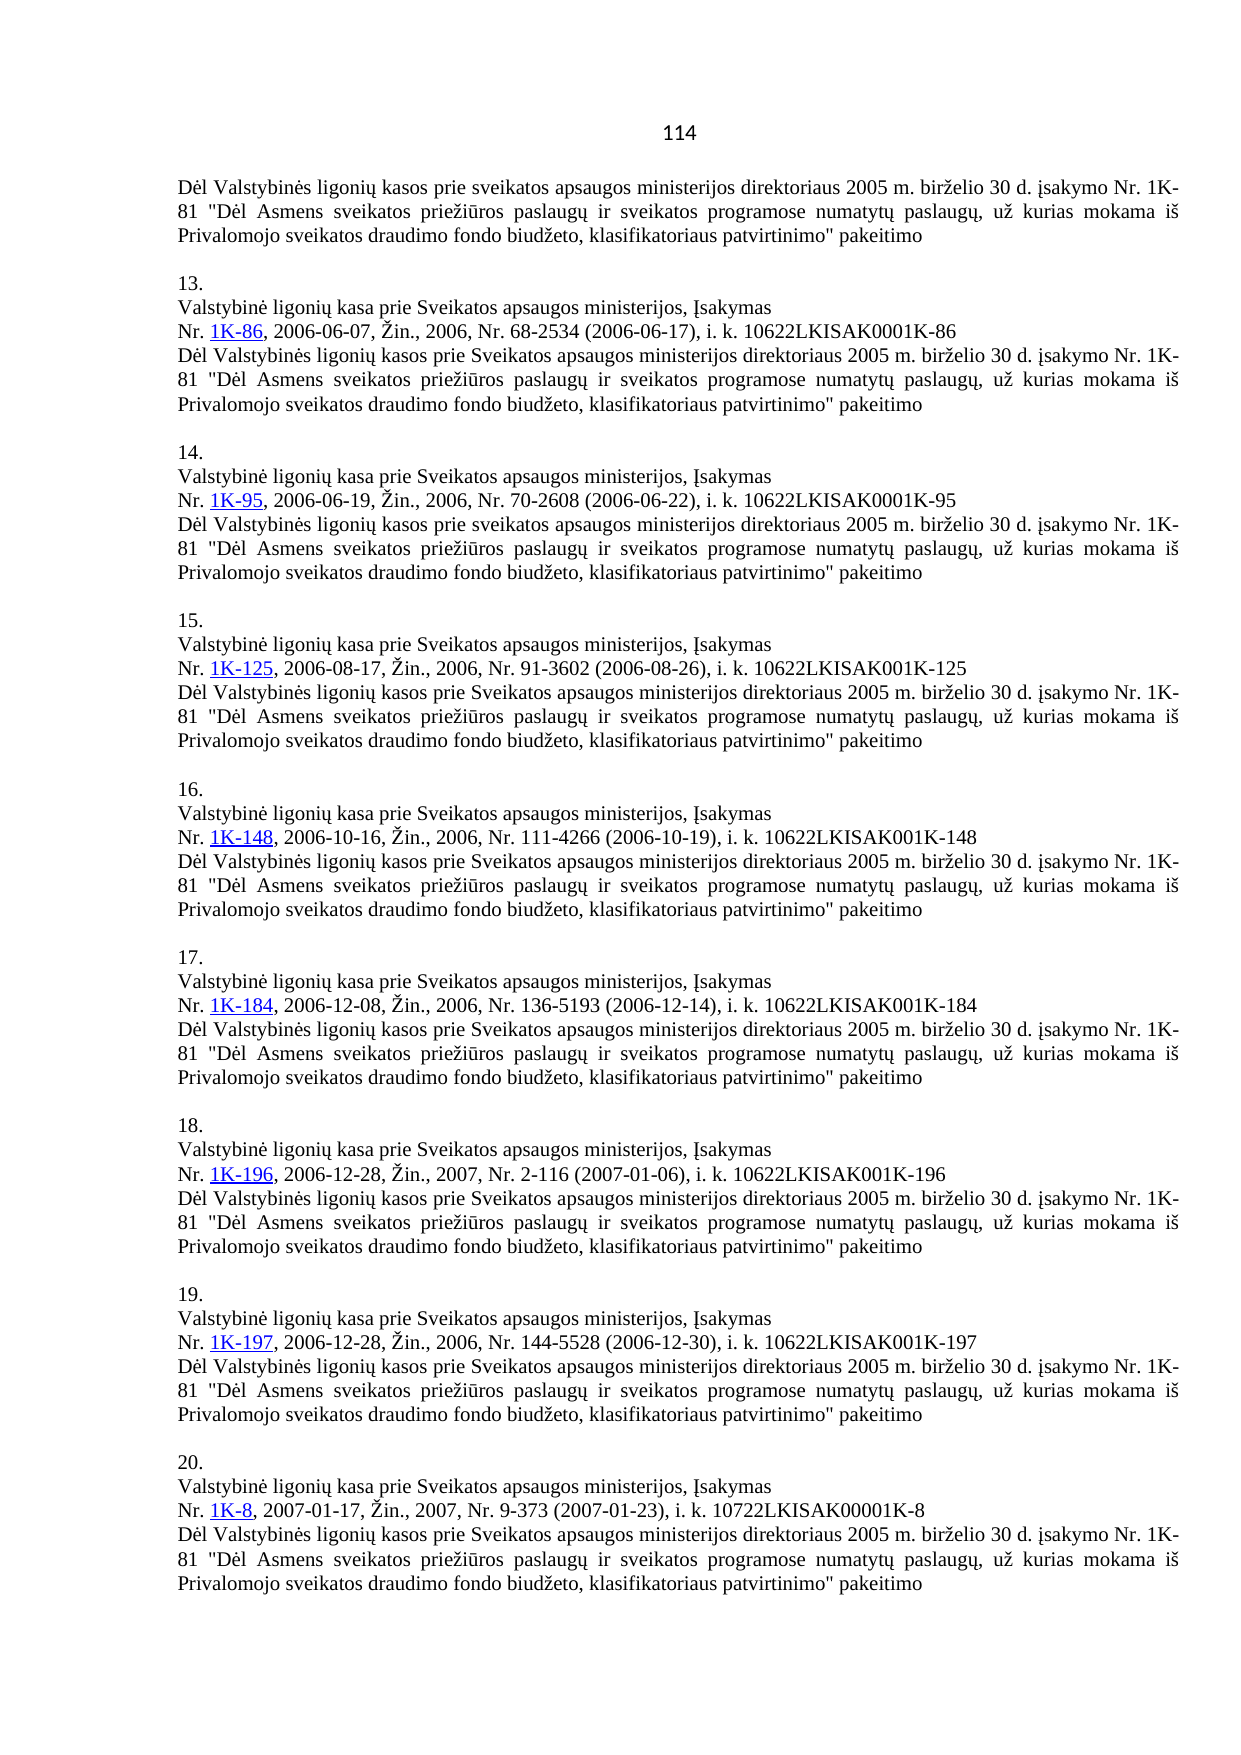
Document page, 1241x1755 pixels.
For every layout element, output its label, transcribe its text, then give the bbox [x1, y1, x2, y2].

text Dėl Valstybinės ligonių kasos prie Sveikatos apsaugos ministerijos direktoriaus 2005 m. birželio 30 d. įsakymo Nr. 1K-81 "Dėl Asmens sveikatos priežiūros paslaugų ir sveikatos programose numatytų paslaugų, už kurias mokama iš Privalomojo sveikatos draudimo fondo biudžeto, klasifikatoriaus patvirtinimo" pakeitimo [177, 680, 1181, 752]
text 20. [177, 1450, 1181, 1474]
text 15. [177, 608, 1181, 632]
text Nr. 1K-196, 2006-12-28, Žin., 2007, Nr. 2-116 (2007-01-06), i. k. 10622LKISAK001K-196 [177, 1161, 1181, 1186]
text Dėl Valstybinės ligonių kasos prie Sveikatos apsaugos ministerijos direktoriaus 2005 m. birželio 30 d. įsakymo Nr. 1K-81 "Dėl Asmens sveikatos priežiūros paslaugų ir sveikatos programose numatytų paslaugų, už kurias mokama iš Privalomojo sveikatos draudimo fondo biudžeto, klasifikatoriaus patvirtinimo" pakeitimo [177, 1186, 1181, 1258]
text 17. [177, 945, 1181, 969]
text Nr. 1K-95, 2006-06-19, Žin., 2006, Nr. 70-2608 (2006-06-22), i. k. 10622LKISAK0001K-95 [177, 488, 1181, 512]
text Valstybinė ligonių kasa prie Sveikatos apsaugos ministerijos, Įsakymas [177, 1306, 1181, 1330]
text Dėl Valstybinės ligonių kasos prie Sveikatos apsaugos ministerijos direktoriaus 2005 m. birželio 30 d. įsakymo Nr. 1K-81 "Dėl Asmens sveikatos priežiūros paslaugų ir sveikatos programose numatytų paslaugų, už kurias mokama iš Privalomojo sveikatos draudimo fondo biudžeto, klasifikatoriaus patvirtinimo" pakeitimo [177, 343, 1181, 416]
text 18. [177, 1113, 1181, 1137]
text Dėl Valstybinės ligonių kasos prie Sveikatos apsaugos ministerijos direktoriaus 2005 m. birželio 30 d. įsakymo Nr. 1K-81 "Dėl Asmens sveikatos priežiūros paslaugų ir sveikatos programose numatytų paslaugų, už kurias mokama iš Privalomojo sveikatos draudimo fondo biudžeto, klasifikatoriaus patvirtinimo" pakeitimo [177, 1522, 1181, 1594]
text Valstybinė ligonių kasa prie Sveikatos apsaugos ministerijos, Įsakymas [177, 1137, 1181, 1161]
text Nr. 1K-197, 2006-12-28, Žin., 2006, Nr. 144-5528 (2006-12-30), i. k. 10622LKISAK001K-197 [177, 1330, 1181, 1354]
text Nr. 1K-86, 2006-06-07, Žin., 2006, Nr. 68-2534 (2006-06-17), i. k. 10622LKISAK0001K-86 [177, 319, 1181, 343]
text 19. [177, 1282, 1181, 1306]
text Nr. 1K-8, 2007-01-17, Žin., 2007, Nr. 9-373 (2007-01-23), i. k. 10722LKISAK00001K-8 [177, 1498, 1181, 1522]
text Valstybinė ligonių kasa prie Sveikatos apsaugos ministerijos, Įsakymas [177, 969, 1181, 993]
text 14. [177, 439, 1181, 464]
text Dėl Valstybinės ligonių kasos prie Sveikatos apsaugos ministerijos direktoriaus 2005 m. birželio 30 d. įsakymo Nr. 1K-81 "Dėl Asmens sveikatos priežiūros paslaugų ir sveikatos programose numatytų paslaugų, už kurias mokama iš Privalomojo sveikatos draudimo fondo biudžeto, klasifikatoriaus patvirtinimo" pakeitimo [177, 849, 1181, 921]
text Dėl Valstybinės ligonių kasos prie sveikatos apsaugos ministerijos direktoriaus 2005 m. birželio 30 d. įsakymo Nr. 1K-81 "Dėl Asmens sveikatos priežiūros paslaugų ir sveikatos programose numatytų paslaugų, už kurias mokama iš Privalomojo sveikatos draudimo fondo biudžeto, klasifikatoriaus patvirtinimo" pakeitimo [177, 512, 1181, 584]
text Valstybinė ligonių kasa prie Sveikatos apsaugos ministerijos, Įsakymas [177, 801, 1181, 824]
text Valstybinė ligonių kasa prie Sveikatos apsaugos ministerijos, Įsakymas [177, 632, 1181, 656]
text 13. [177, 271, 1181, 295]
text Dėl Valstybinės ligonių kasos prie Sveikatos apsaugos ministerijos direktoriaus 2005 m. birželio 30 d. įsakymo Nr. 1K-81 "Dėl Asmens sveikatos priežiūros paslaugų ir sveikatos programose numatytų paslaugų, už kurias mokama iš Privalomojo sveikatos draudimo fondo biudžeto, klasifikatoriaus patvirtinimo" pakeitimo [177, 1017, 1181, 1089]
text Valstybinė ligonių kasa prie Sveikatos apsaugos ministerijos, Įsakymas [177, 295, 1181, 319]
text Dėl Valstybinės ligonių kasos prie sveikatos apsaugos ministerijos direktoriaus 2005 m. birželio 30 d. įsakymo Nr. 1K-81 "Dėl Asmens sveikatos priežiūros paslaugų ir sveikatos programose numatytų paslaugų, už kurias mokama iš Privalomojo sveikatos draudimo fondo biudžeto, klasifikatoriaus patvirtinimo" pakeitimo [177, 175, 1181, 247]
text Nr. 1K-148, 2006-10-16, Žin., 2006, Nr. 111-4266 (2006-10-19), i. k. 10622LKISAK001K-148 [177, 824, 1181, 849]
text Nr. 1K-125, 2006-08-17, Žin., 2006, Nr. 91-3602 (2006-08-26), i. k. 10622LKISAK001K-125 [177, 656, 1181, 680]
text Dėl Valstybinės ligonių kasos prie Sveikatos apsaugos ministerijos direktoriaus 2005 m. birželio 30 d. įsakymo Nr. 1K-81 "Dėl Asmens sveikatos priežiūros paslaugų ir sveikatos programose numatytų paslaugų, už kurias mokama iš Privalomojo sveikatos draudimo fondo biudžeto, klasifikatoriaus patvirtinimo" pakeitimo [177, 1354, 1181, 1426]
text Nr. 1K-184, 2006-12-08, Žin., 2006, Nr. 136-5193 (2006-12-14), i. k. 10622LKISAK001K-184 [177, 993, 1181, 1017]
text 16. [177, 776, 1181, 801]
text Valstybinė ligonių kasa prie Sveikatos apsaugos ministerijos, Įsakymas [177, 464, 1181, 488]
text Valstybinė ligonių kasa prie Sveikatos apsaugos ministerijos, Įsakymas [177, 1474, 1181, 1498]
